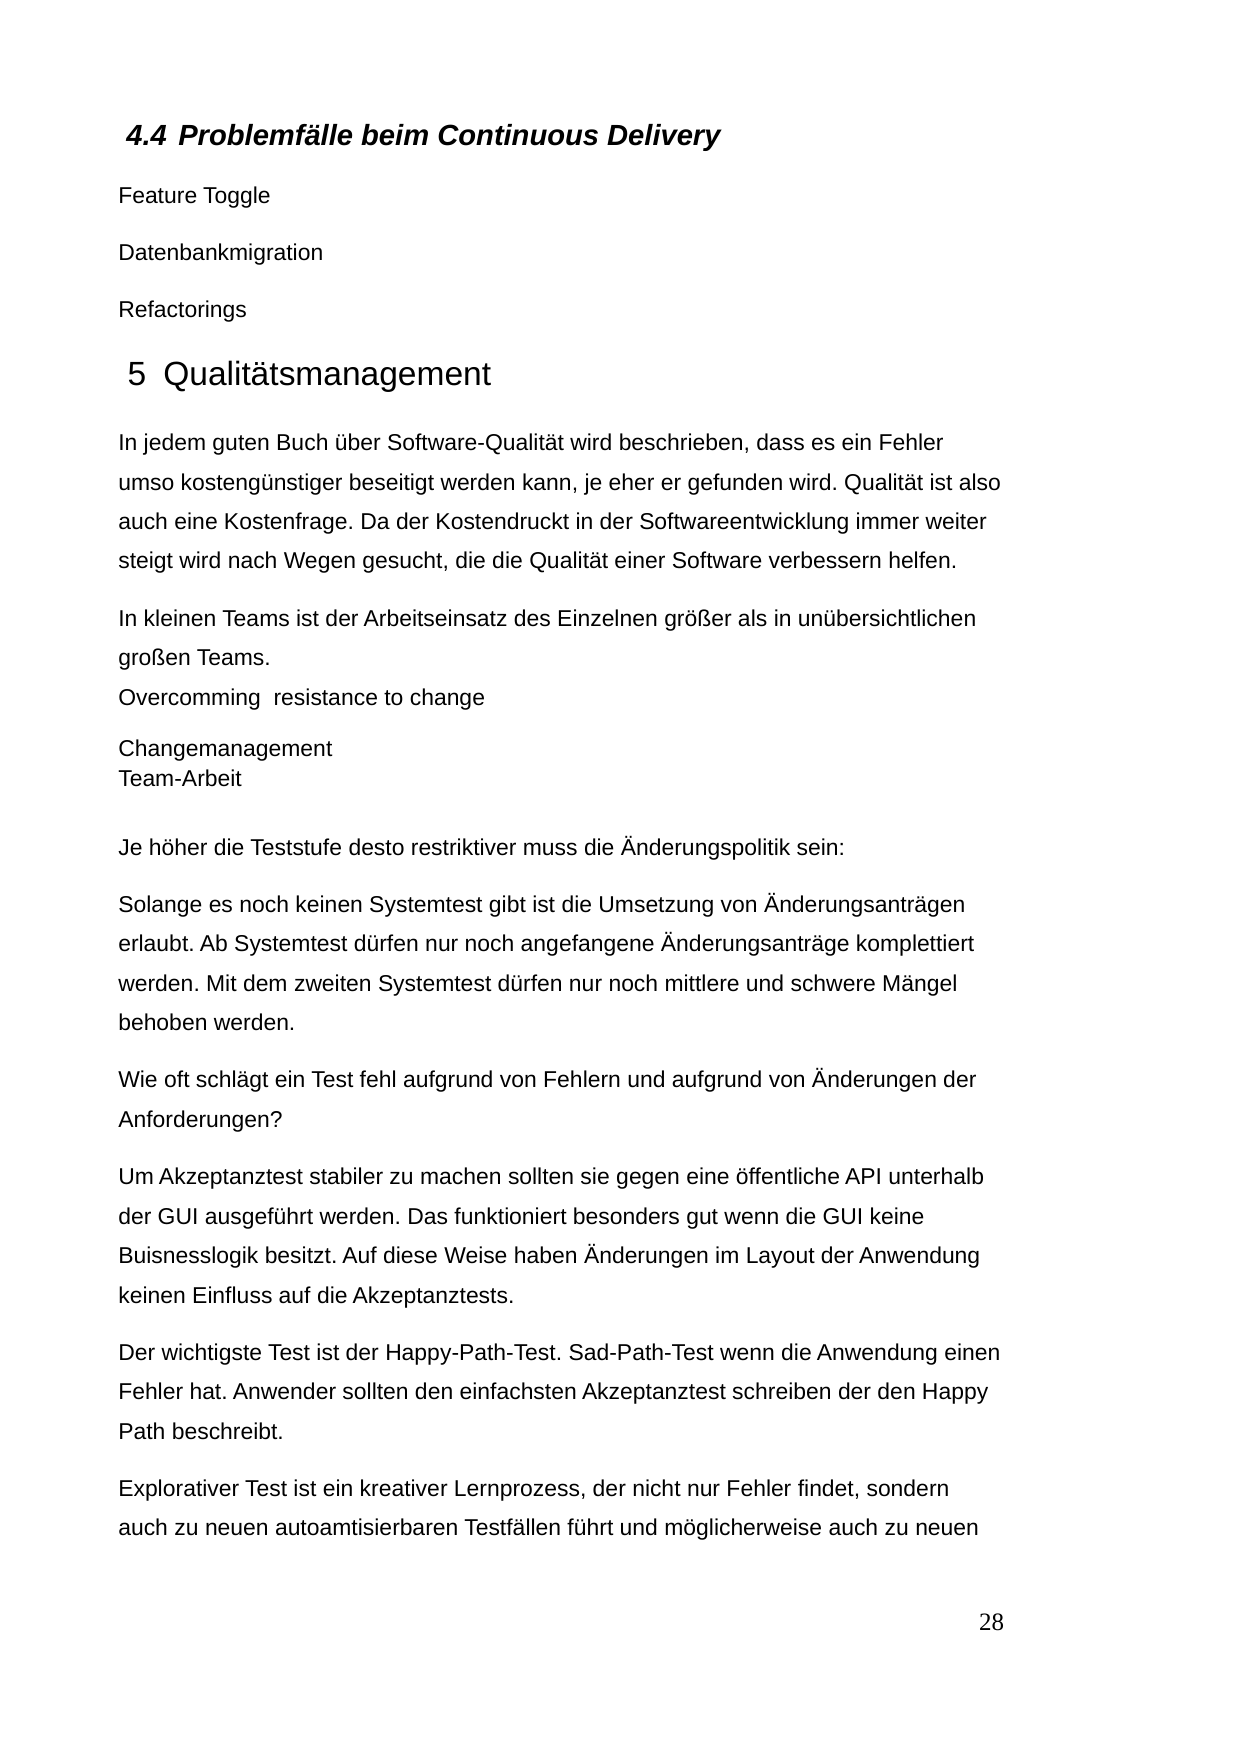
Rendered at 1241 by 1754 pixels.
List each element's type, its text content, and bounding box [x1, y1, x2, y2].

subtitle Problemfälle beim Continuous Delivery [118, 118, 1004, 152]
text In jedem guten Buch über Software-Qualität wird beschrieben, dass es ein Fehler umso kostengünstiger beseitigt werden kann, je eher er gefunden wird. Qualität ist also auch eine Kostenfrage. Da der Kostendruckt in der Softwareentwicklung immer weiter steigt wird nach Wegen gesucht, die die Qualität einer Software verbessern helfen. [118, 429, 1004, 574]
text Overcomming resistance to change [118, 684, 1004, 710]
subtitle Qualitätsmanagement [118, 353, 1004, 392]
text Refactorings [118, 296, 1004, 323]
text Um Akzeptanztest stabiler zu machen sollten sie gegen eine öffentliche API unterhalb der GUI ausgeführt werden. Das funktioniert besonders gut wenn die GUI keine Buisnesslogik besitzt. Auf diese Weise haben Änderungen im Layout der Anwendung keinen Einfluss auf die Akzeptanztests. [118, 1163, 1004, 1308]
text Datenbankmigration [118, 239, 1004, 265]
text Wie oft schlägt ein Test fehl aufgrund von Fehlern und aufgrund von Änderungen der Anforderungen? [118, 1066, 1004, 1132]
text Je höher die Teststufe desto restriktiver muss die Änderungspolitik sein: [118, 834, 1004, 860]
text Feature Toggle [118, 182, 1004, 208]
text Explorativer Test ist ein kreativer Lernprozess, der nicht nur Fehler findet, sondern auch zu neuen autoamtisierbaren Testfällen führt und möglicherweise auch zu neuen [118, 1475, 1004, 1541]
text Changemanagement Team-Arbeit [118, 735, 1004, 791]
text Solange es noch keinen Systemtest gibt ist die Umsetzung von Änderungsanträgen erlaubt. Ab Systemtest dürfen nur noch angefangene Änderungsanträge komplettiert werden. Mit dem zweiten Systemtest dürfen nur noch mittlere und schwere Mängel behoben werden. [118, 891, 1004, 1036]
text In kleinen Teams ist der Arbeitseinsatz des Einzelnen größer als in unübersichtlichen großen Teams. [118, 605, 1004, 671]
text Der wichtigste Test ist der Happy-Path-Test. Sad-Path-Test wenn die Anwendung einen Fehler hat. Anwender sollten den einfachsten Akzeptanztest schreiben der den Happy Path beschreibt. [118, 1339, 1004, 1444]
